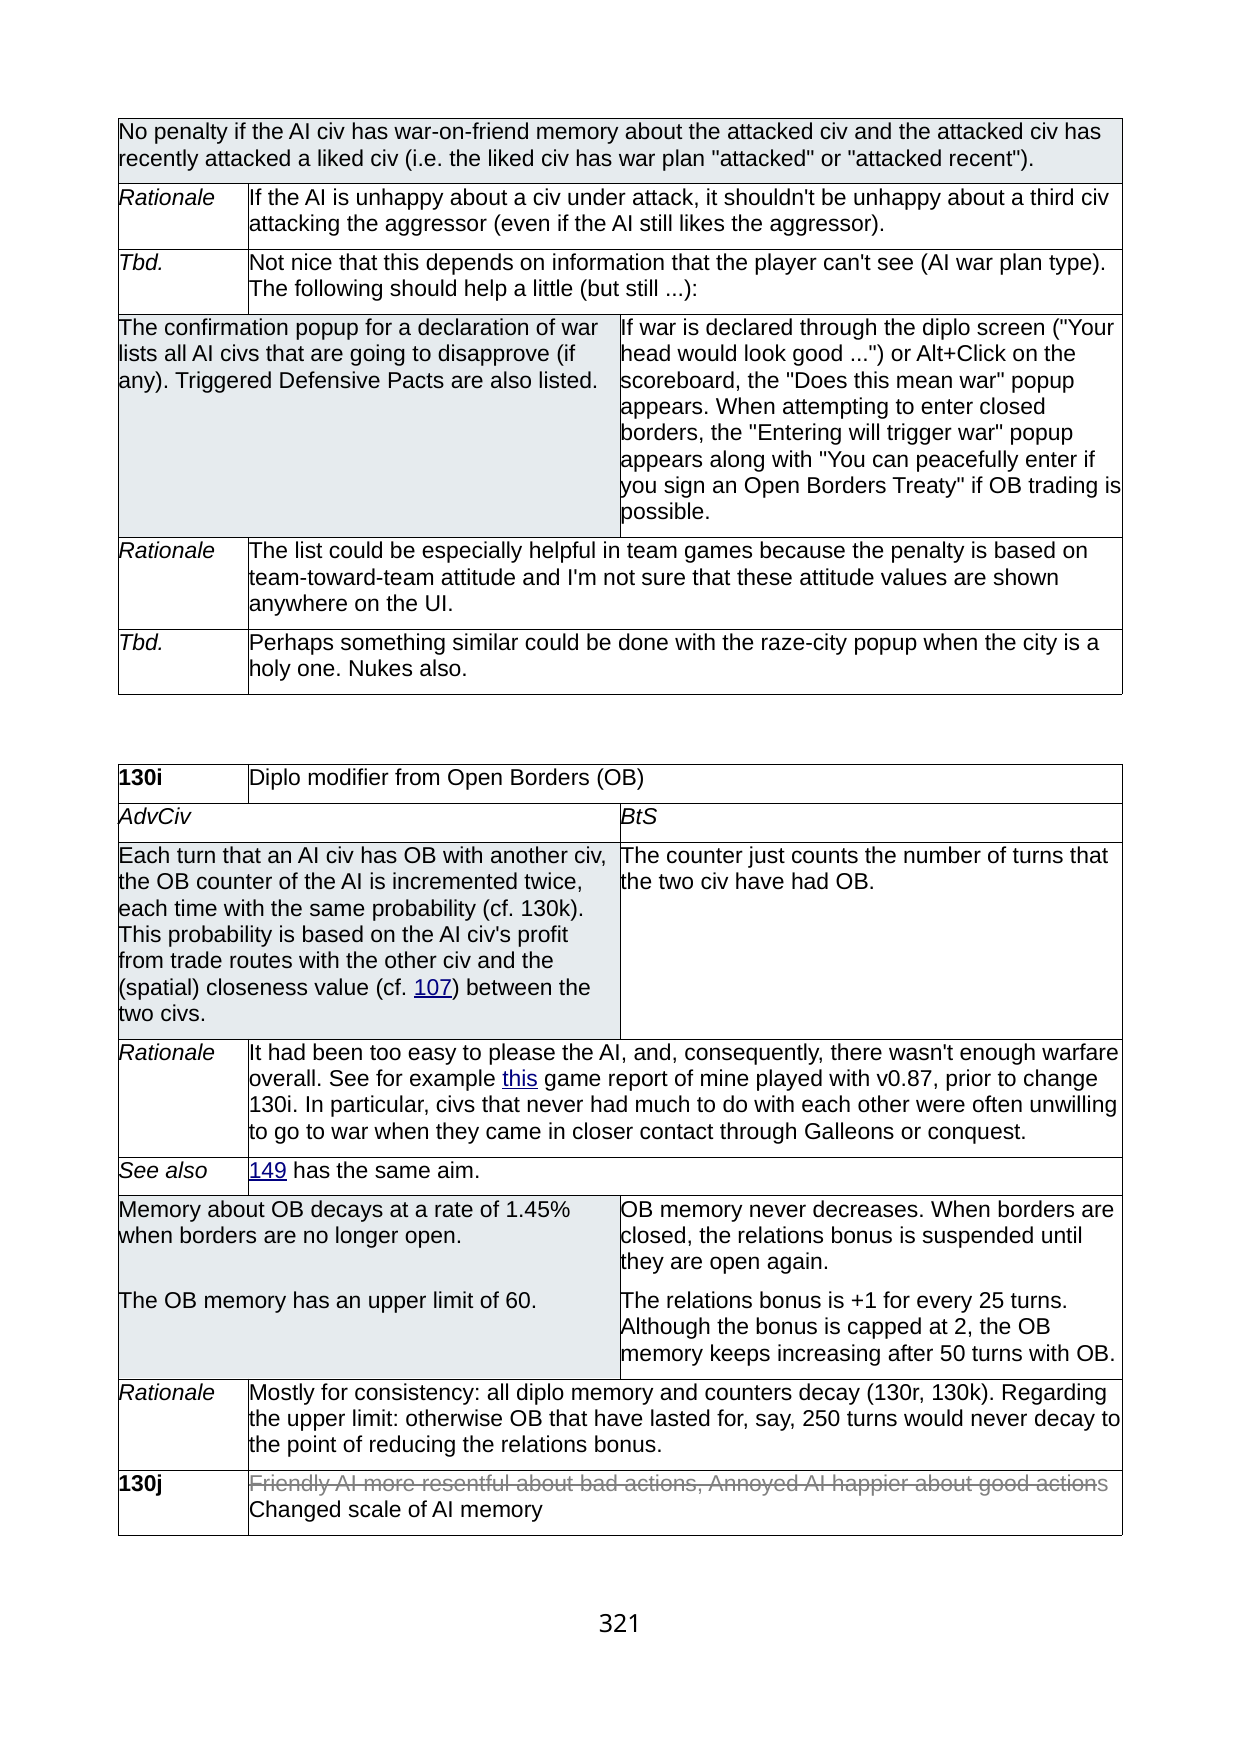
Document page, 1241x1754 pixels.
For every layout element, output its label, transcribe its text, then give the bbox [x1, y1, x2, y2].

table_cell Rationale [119, 1040, 248, 1157]
table_cell AdvCiv [119, 804, 620, 842]
table_cell If war is declared through the diplo screen ("Your head would look good ...") or Alt+Click on the scoreboard, the "Does this mean war" popup appears. When attempting to enter closed borders, the "Entering will trigger war" popup appears along with "You can peacefully enter if you sign an Open Borders Treaty" if OB trading is possible. [621, 315, 1122, 537]
table_cell Tbd. [119, 250, 248, 314]
table_cell Friendly AI more resentful about bad actions, Annoyed AI happier about good actions Changed scale of AI memory [249, 1471, 1122, 1535]
table_cell See also [119, 1158, 248, 1195]
table_cell Tbd. [119, 630, 248, 694]
table_cell No penalty if the AI civ has war-on-friend memory about the attacked civ and the attacked civ has recently attacked a liked civ (i.e. the liked civ has war plan "attacked" or "attacked recent"). [119, 119, 1122, 183]
table_cell Rationale [119, 1380, 248, 1470]
table_header Diplo modifier from Open Borders (OB) [249, 765, 1122, 803]
table_cell The confirmation popup for a declaration of war lists all AI civs that are going to disapprove (if any). Triggered Defensive Pacts are also listed. [119, 315, 620, 537]
table_cell Not nice that this depends on information that the player can't see (AI war plan type). The following should help a little (but still ...): [249, 250, 1122, 314]
table_cell 149 has the same aim. [249, 1158, 1122, 1195]
table_cell Perhaps something similar could be done with the raze-city popup when the city is a holy one. Nukes also. [249, 630, 1122, 694]
table_cell Rationale [119, 184, 248, 248]
table_cell Memory about OB decays at a rate of 1.45% when borders are no longer open. The OB memory has an upper limit of 60. [119, 1196, 620, 1378]
table_cell 130j [119, 1471, 248, 1535]
table_cell The list could be especially helpful in team games because the penalty is based on team-toward-team attitude and I'm not sure that these attitude values are shown anywhere on the UI. [249, 538, 1122, 629]
table_cell BtS [621, 804, 1122, 842]
table_cell It had been too easy to please the AI, and, consequently, there wasn't enough warfare overall. See for example this game report of mine played with v0.87, prior to change 130i. In particular, civs that never had much to do with each other were often unwilling to go to war when they came in closer contact through Galleons or conquest. [249, 1040, 1122, 1157]
table_cell The counter just counts the number of turns that the two civ have had OB. [621, 843, 1122, 1039]
table_cell Each turn that an AI civ has OB with another civ, the OB counter of the AI is incremented twice, each time with the same probability (cf. 130k). This probability is based on the AI civ's profit from trade routes with the other civ and the (spatial) closeness value (cf. 107) between the two civs. [119, 843, 620, 1039]
table_cell If the AI is unhappy about a civ under attack, it shouldn't be unhappy about a third civ attacking the aggressor (even if the AI still likes the aggressor). [249, 184, 1122, 248]
table_cell Mostly for consistency: all diplo memory and counters decay (130r, 130k). Regarding the upper limit: otherwise OB that have lasted for, say, 250 turns would never decay to the point of reducing the relations bonus. [249, 1380, 1122, 1470]
table_cell OB memory never decreases. When borders are closed, the relations bonus is suspended until they are open again. The relations bonus is +1 for every 25 turns. Although the bonus is capped at 2, the OB memory keeps increasing after 50 turns with OB. [621, 1196, 1122, 1378]
table_cell Rationale [119, 538, 248, 629]
table_header 130i [119, 765, 248, 803]
